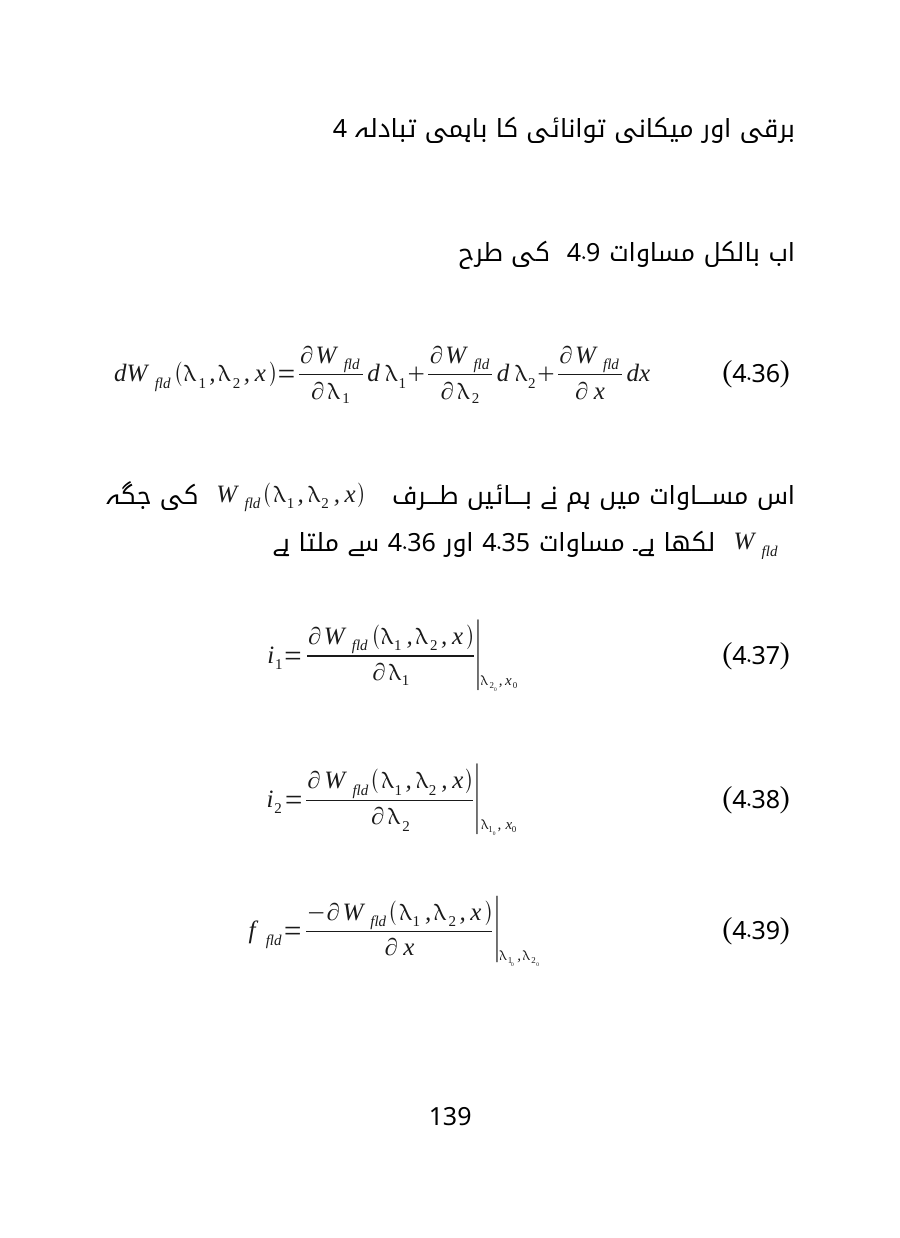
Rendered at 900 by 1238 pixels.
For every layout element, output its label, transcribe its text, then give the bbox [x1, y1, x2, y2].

text اب بالکل مساوات 4.9 کی طرح [105, 229, 795, 276]
text اس مساوات میں ہم نے بائیں طرف کی جگہلکھا ہے۔ مساوات 4.35 اور 4.36 سے ملتا ہے [105, 472, 795, 567]
table_header (4.37) [671, 614, 795, 711]
table_header (4.36) [674, 335, 795, 426]
table_header [105, 889, 668, 985]
table_header (4.38) [670, 758, 795, 855]
table_header [105, 335, 674, 426]
table_header [105, 614, 671, 711]
table_header [105, 758, 670, 855]
table_header (4.39) [669, 889, 795, 985]
